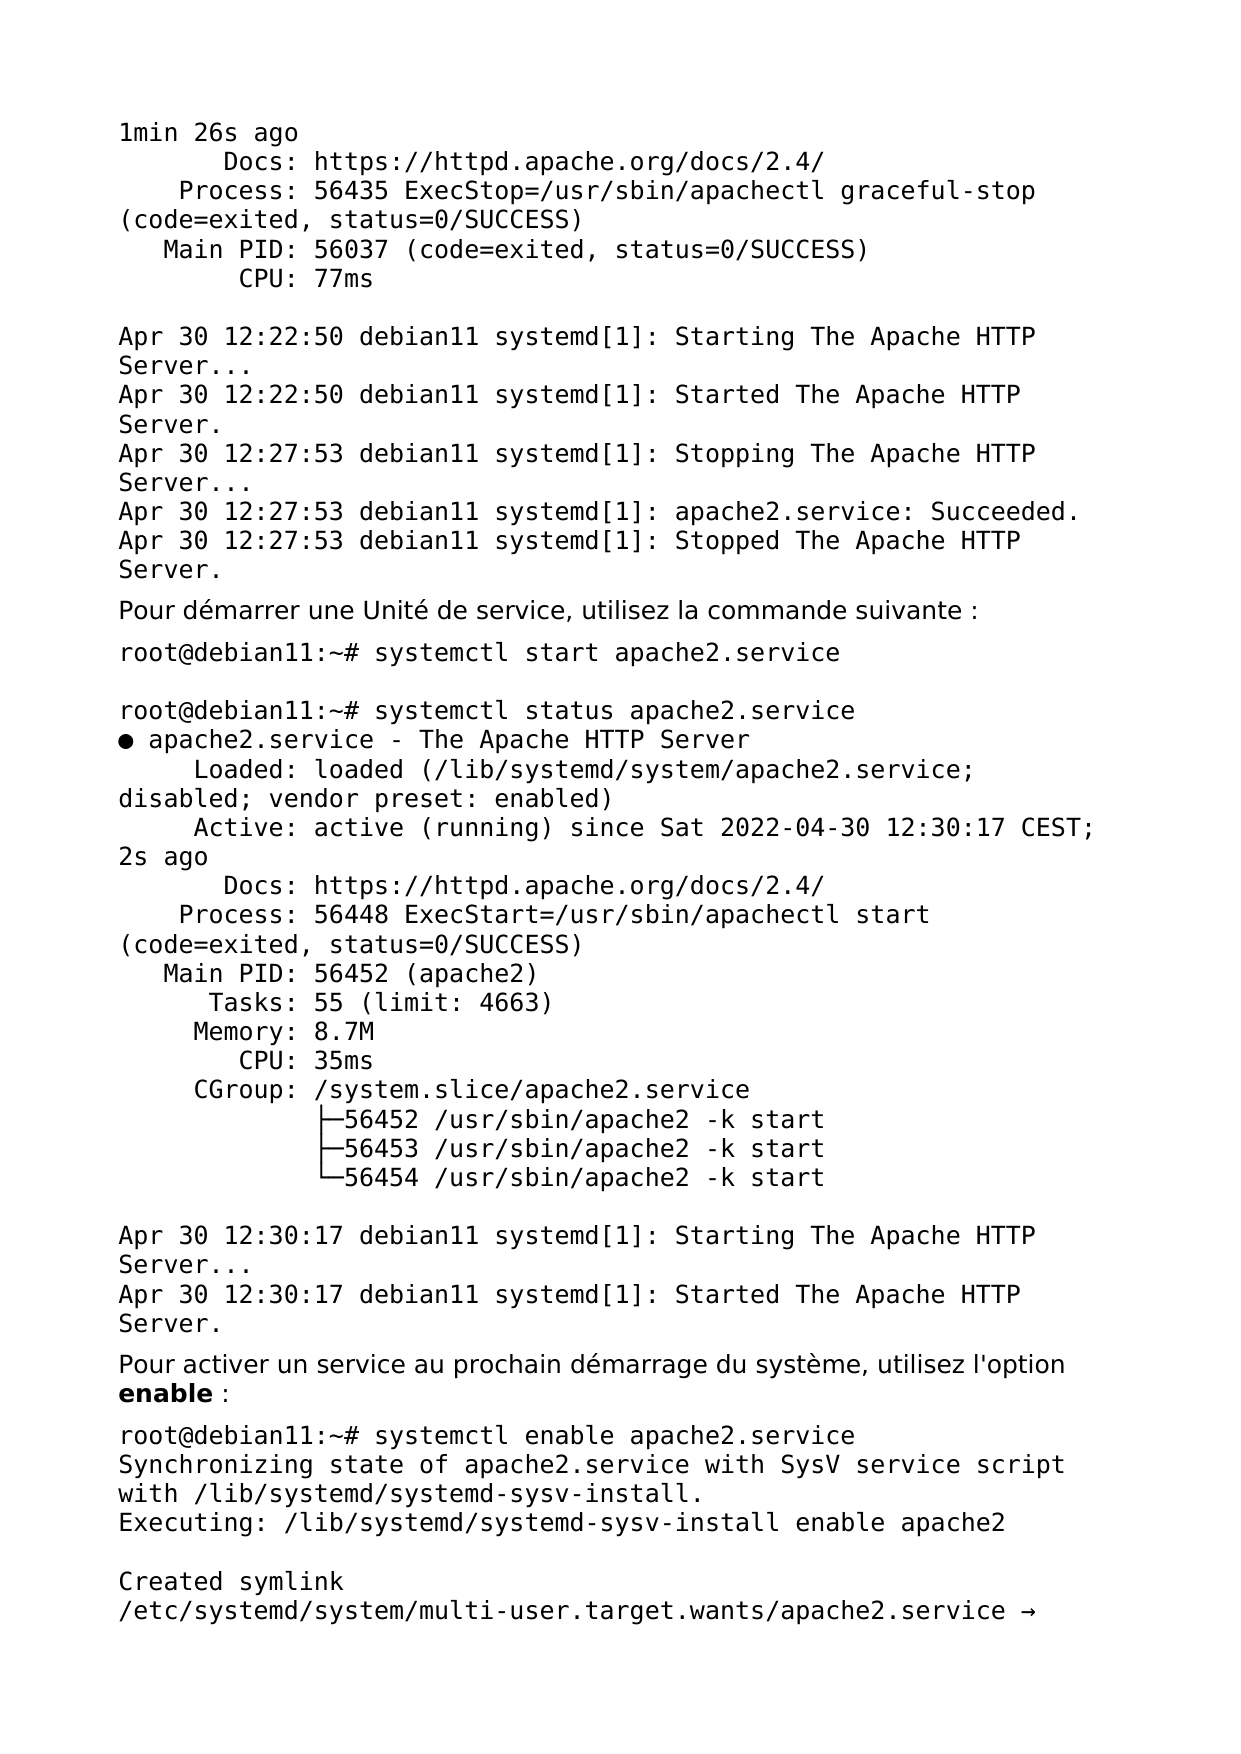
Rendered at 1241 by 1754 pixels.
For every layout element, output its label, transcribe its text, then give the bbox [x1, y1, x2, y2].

text 1min 26s ago Docs: https://httpd.apache.org/docs/2.4/ Process: 56435 ExecStop=/usr/sbin/apachectl graceful-stop (code=exited, status=0/SUCCESS) Main PID: 56037 (code=exited, status=0/SUCCESS) CPU: 77ms Apr 30 12:22:50 debian11 systemd[1]: Starting The Apache HTTP Server... Apr 30 12:22:50 debian11 systemd[1]: Started The Apache HTTP Server. Apr 30 12:27:53 debian11 systemd[1]: Stopping The Apache HTTP Server... Apr 30 12:27:53 debian11 systemd[1]: apache2.service: Succeeded. Apr 30 12:27:53 debian11 systemd[1]: Stopped The Apache HTTP Server. [118, 118, 1122, 585]
text Pour démarrer une Unité de service, utilisez la commande suivante : [118, 597, 1122, 626]
text root@debian11:~# systemctl start apache2.service root@debian11:~# systemctl status apache2.service ● apache2.service - The Apache HTTP Server Loaded: loaded (/lib/systemd/system/apache2.service; disabled; vendor preset: enabled) Active: active (running) since Sat 2022-04-30 12:30:17 CEST; 2s ago Docs: https://httpd.apache.org/docs/2.4/ Process: 56448 ExecStart=/usr/sbin/apachectl start (code=exited, status=0/SUCCESS) Main PID: 56452 (apache2) Tasks: 55 (limit: 4663) Memory: 8.7M CPU: 35ms CGroup: /system.slice/apache2.service ├─56452 /usr/sbin/apache2 -k start ├─56453 /usr/sbin/apache2 -k start └─56454 /usr/sbin/apache2 -k start Apr 30 12:30:17 debian11 systemd[1]: Starting The Apache HTTP Server... Apr 30 12:30:17 debian11 systemd[1]: Started The Apache HTTP Server. [118, 638, 1122, 1338]
text root@debian11:~# systemctl enable apache2.service Synchronizing state of apache2.service with SysV service script with /lib/systemd/systemd-sysv-install. Executing: /lib/systemd/systemd-sysv-install enable apache2 Created symlink /etc/systemd/system/multi-user.target.wants/apache2.service → [118, 1421, 1122, 1625]
text Pour activer un service au prochain démarrage du système, utilisez l'option enable : [118, 1350, 1122, 1408]
